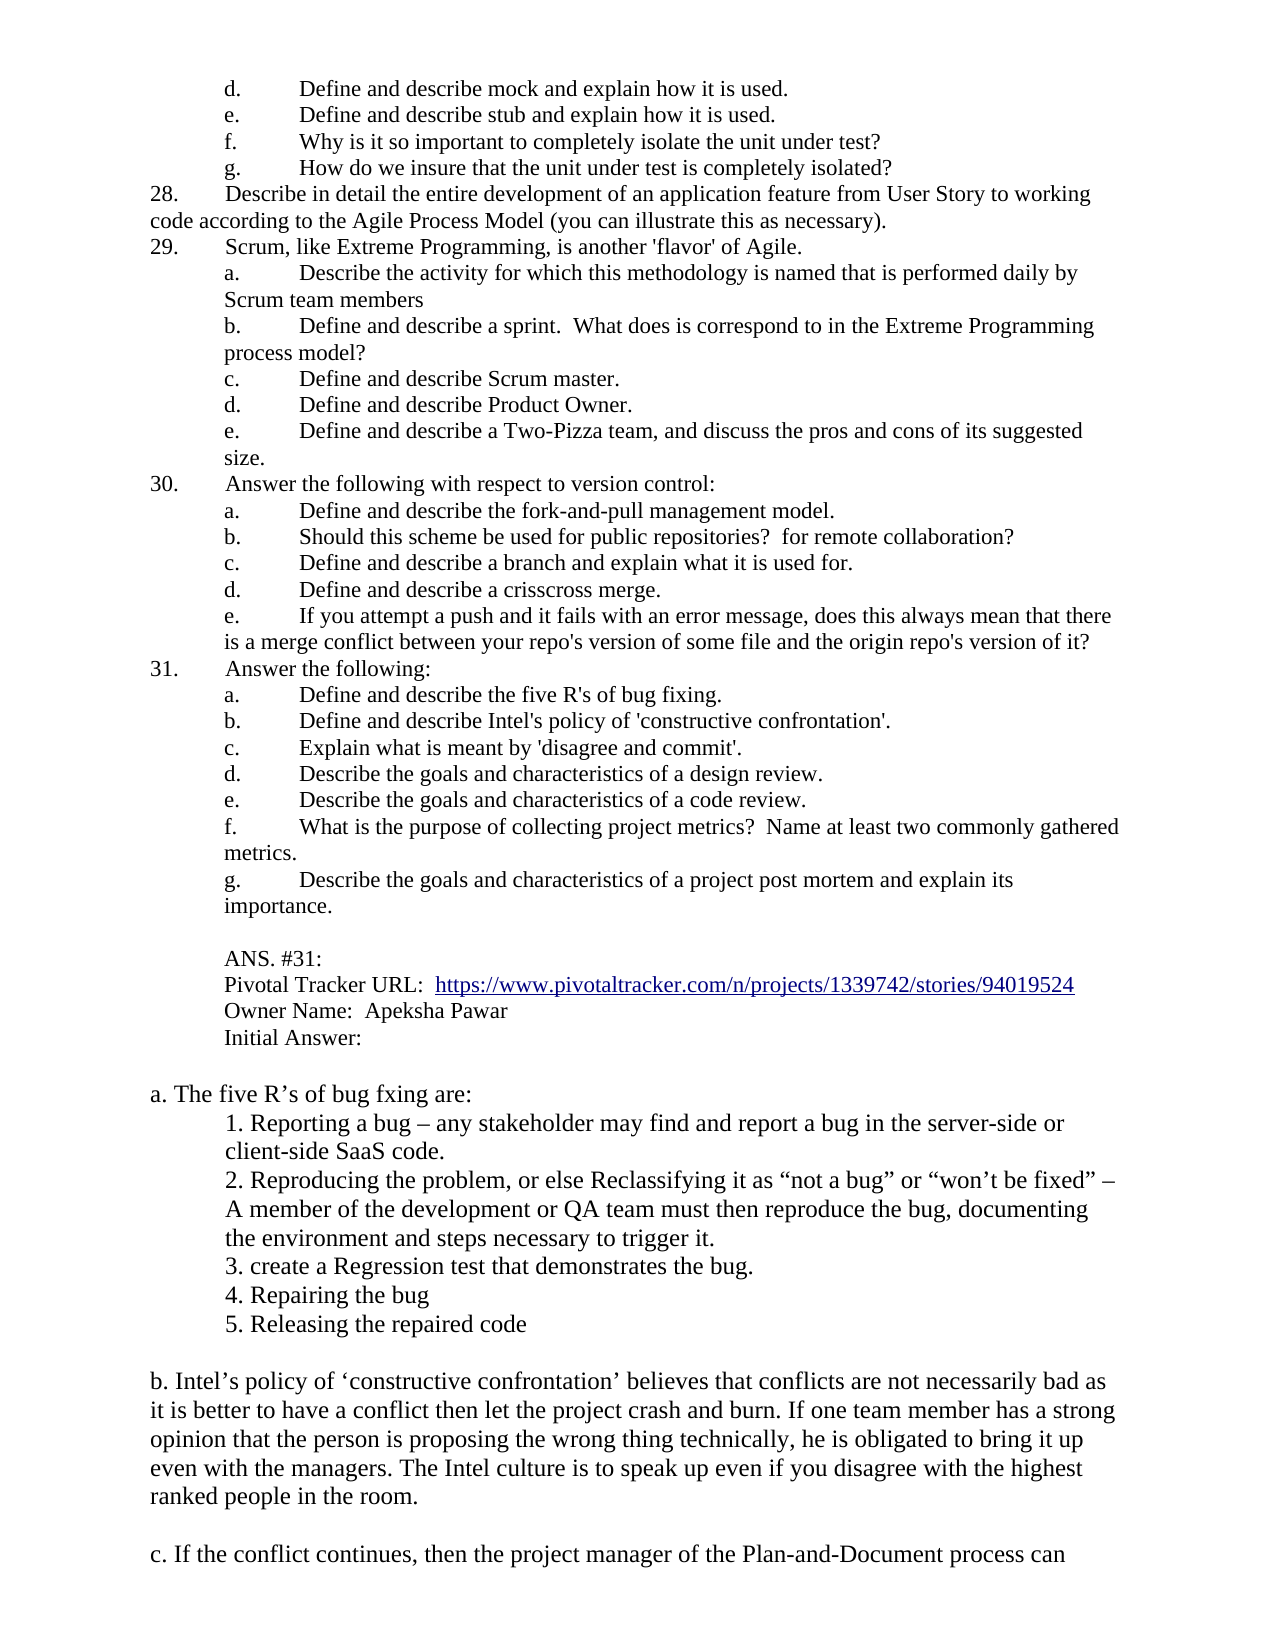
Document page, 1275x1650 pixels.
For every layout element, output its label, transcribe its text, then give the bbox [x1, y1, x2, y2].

text a. The five R’s of bug fxing are: 1. Reporting a bug – any stakeholder may find and report a bug in the server-side or client-side SaaS code. 2. Reproducing the problem, or else Reclassifying it as “not a bug” or “won’t be fixed” – A member of the development or QA team must then reproduce the bug, documenting the environment and steps necessary to trigger it. 3. create a Regression test that demonstrates the bug. 4. Repairing the bug 5. Releasing the repaired code [150, 1050, 1125, 1366]
text d. Describe the goals and characteristics of a design review. [224, 760, 1125, 787]
text a. Define and describe the five R's of bug fixing. [224, 681, 1125, 707]
text Pivotal Tracker URL: https://www.pivotaltracker.com/n/projects/1339742/stories/94019524 [224, 971, 1125, 997]
text Initial Answer: [224, 1024, 1125, 1050]
text 30. Answer the following with respect to version control: [150, 470, 1125, 497]
text e. Describe the goals and characteristics of a code review. [224, 787, 1125, 813]
text d. Define and describe a crisscross merge. [224, 576, 1125, 602]
text d. Define and describe Product Owner. [224, 391, 1125, 418]
text g. Describe the goals and characteristics of a project post mortem and explain its importance. ANS. #31: [224, 866, 1125, 971]
text b. Define and describe a sprint. What does is correspond to in the Extreme Programming process model? [224, 312, 1125, 365]
text b. Should this scheme be used for public repositories? for remote collaboration? [224, 523, 1125, 549]
text c. If the conflict continues, then the project manager of the Plan-and-Document process can [150, 1539, 1125, 1568]
text d. Define and describe mock and explain how it is used. [224, 75, 1125, 101]
text b. Define and describe Intel's policy of 'constructive confrontation'. [224, 707, 1125, 734]
text f. Why is it so important to completely isolate the unit under test? [224, 128, 1125, 154]
text Owner Name: Apeksha Pawar [224, 997, 1125, 1024]
text 29. Scrum, like Extreme Programming, is another 'flavor' of Agile. [150, 233, 1125, 259]
text b. Intel’s policy of ‘constructive confrontation’ believes that conflicts are not necessarily bad as it is better to have a conflict then let the project crash and burn. If one team member has a strong opinion that the person is proposing the wrong thing technically, he is obligated to bring it up even with the managers. The Intel culture is to speak up even if you disagree with the highest ranked people in the room. [150, 1366, 1125, 1539]
text g. How do we insure that the unit under test is completely isolated? [224, 154, 1125, 180]
text f. What is the purpose of collecting project metrics? Name at least two commonly gathered metrics. [224, 813, 1125, 866]
text c. Define and describe Scrum master. [224, 365, 1125, 391]
text e. Define and describe stub and explain how it is used. [224, 101, 1125, 128]
text e. Define and describe a Two-Pizza team, and discuss the pros and cons of its suggested size. [224, 418, 1125, 470]
text c. Define and describe a branch and explain what it is used for. [224, 549, 1125, 576]
text 31. Answer the following: [150, 655, 1125, 681]
text c. Explain what is meant by 'disagree and commit'. [224, 734, 1125, 760]
text a. Describe the activity for which this methodology is named that is performed daily by Scrum team members [224, 259, 1125, 312]
text 28. Describe in detail the entire development of an application feature from User Story to working code according to the Agile Process Model (you can illustrate this as necessary). [150, 180, 1125, 233]
text a. Define and describe the fork-and-pull management model. [224, 497, 1125, 523]
text e. If you attempt a push and it fails with an error message, does this always mean that there is a merge conflict between your repo's version of some file and the origin repo's version of it? [224, 602, 1125, 655]
